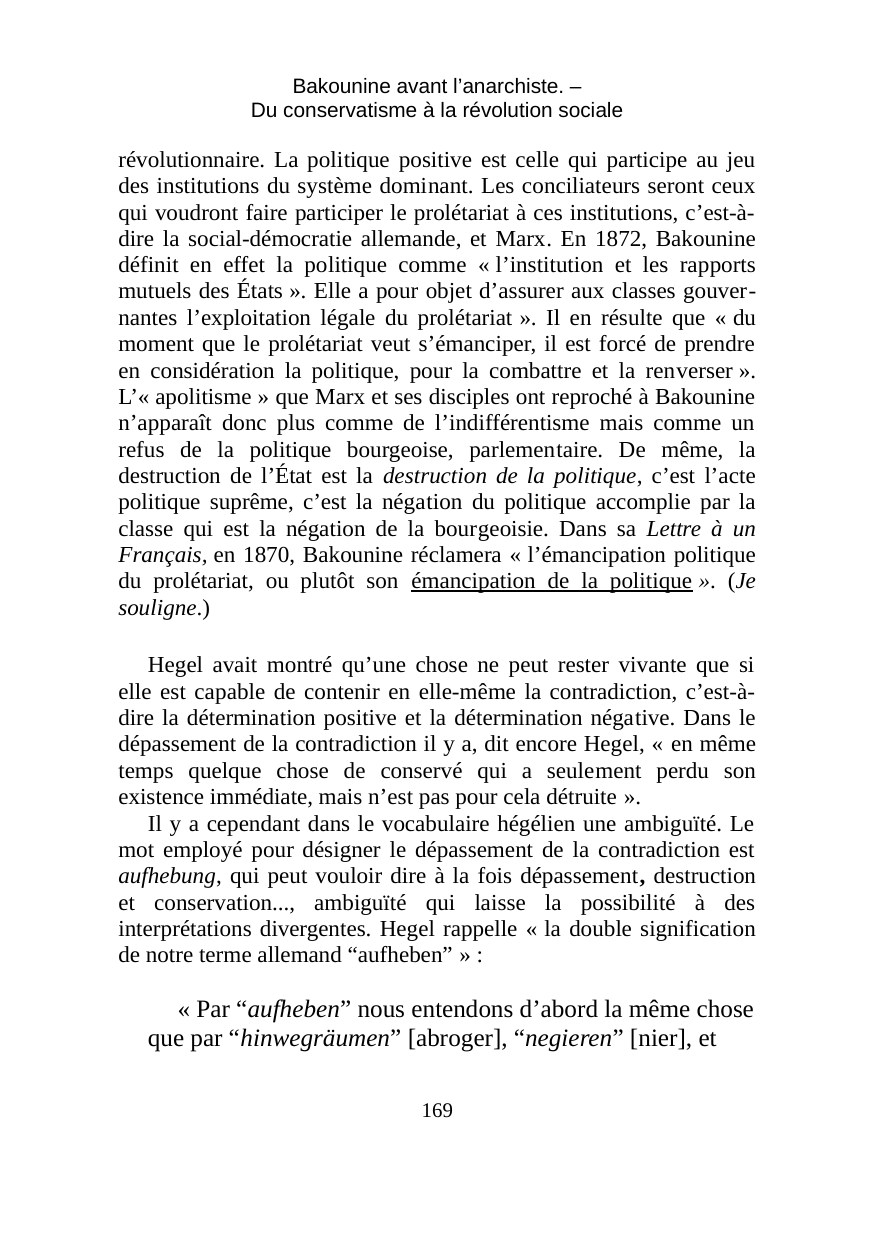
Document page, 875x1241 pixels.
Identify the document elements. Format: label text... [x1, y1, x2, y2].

text Hegel avait montré qu’une chose ne peut rester vivante que si elle est ca­pable de contenir en elle-même la contradiction, c’est-à-dire la détermina­tion positive et la détermination néga­tive. Dans le dépassement de la contradiction il y a, dit encore Hegel, « en même temps quelque chose de conservé qui a seule­ment perdu son existence immédiate, mais n’est pas pour cela détruite ». [118, 651, 756, 809]
text Il y a cependant dans le vocabulaire hégélien une ambiguïté. Le mot employé pour désigner le dépassement de la contradiction est aufhebung, qui peut vouloir dire à la fois dépassement, destruction et conservation..., ambiguïté qui laisse la possibilité à des interprétations divergentes. Hegel rappelle « la double signification de notre terme allemand “aufheben” » : [118, 809, 756, 968]
text révolutionnaire. La poli­tique positive est celle qui participe au jeu des institutions du système domi­nant. Les conciliateurs seront ceux qui voudront faire participer le prolétariat à ces institutions, c’est-à-dire la social-démocratie allemande, et Marx. En 1872, Bakounine définit en effet la po­litique comme « l’institution et les rap­ports mutuels des États ». Elle a pour objet d’assurer aux classes gouver­nantes l’exploitation légale du prolétariat ». Il en résulte que « du moment que le prolétariat veut s’émanciper, il est forcé de prendre en considération la politique, pour la combattre et la ren­verser ». L’« apolitisme » que Marx et ses disciples ont reproché à Bakounine n’apparaît donc plus comme de l’indifférentisme mais comme un refus de la politique bourgeoise, parlemen­taire. De même, la destruction de l’État est la destruction de la politique, c’est l’acte politique suprême, c’est la néga­tion du politique accomplie par la classe qui est la négation de la bour­geoisie. Dans sa Lettre à un Français, en 1870, Bakounine réclamera « l’émancipation politique du prolétariat, ou plutôt son émancipation de la politique ». (Je souligne.) [118, 146, 756, 620]
text « Par “aufheben” nous entendons d’abord la même chose que par “hinwegräumen” [abroger], “negieren” [nier], et [148, 994, 756, 1052]
